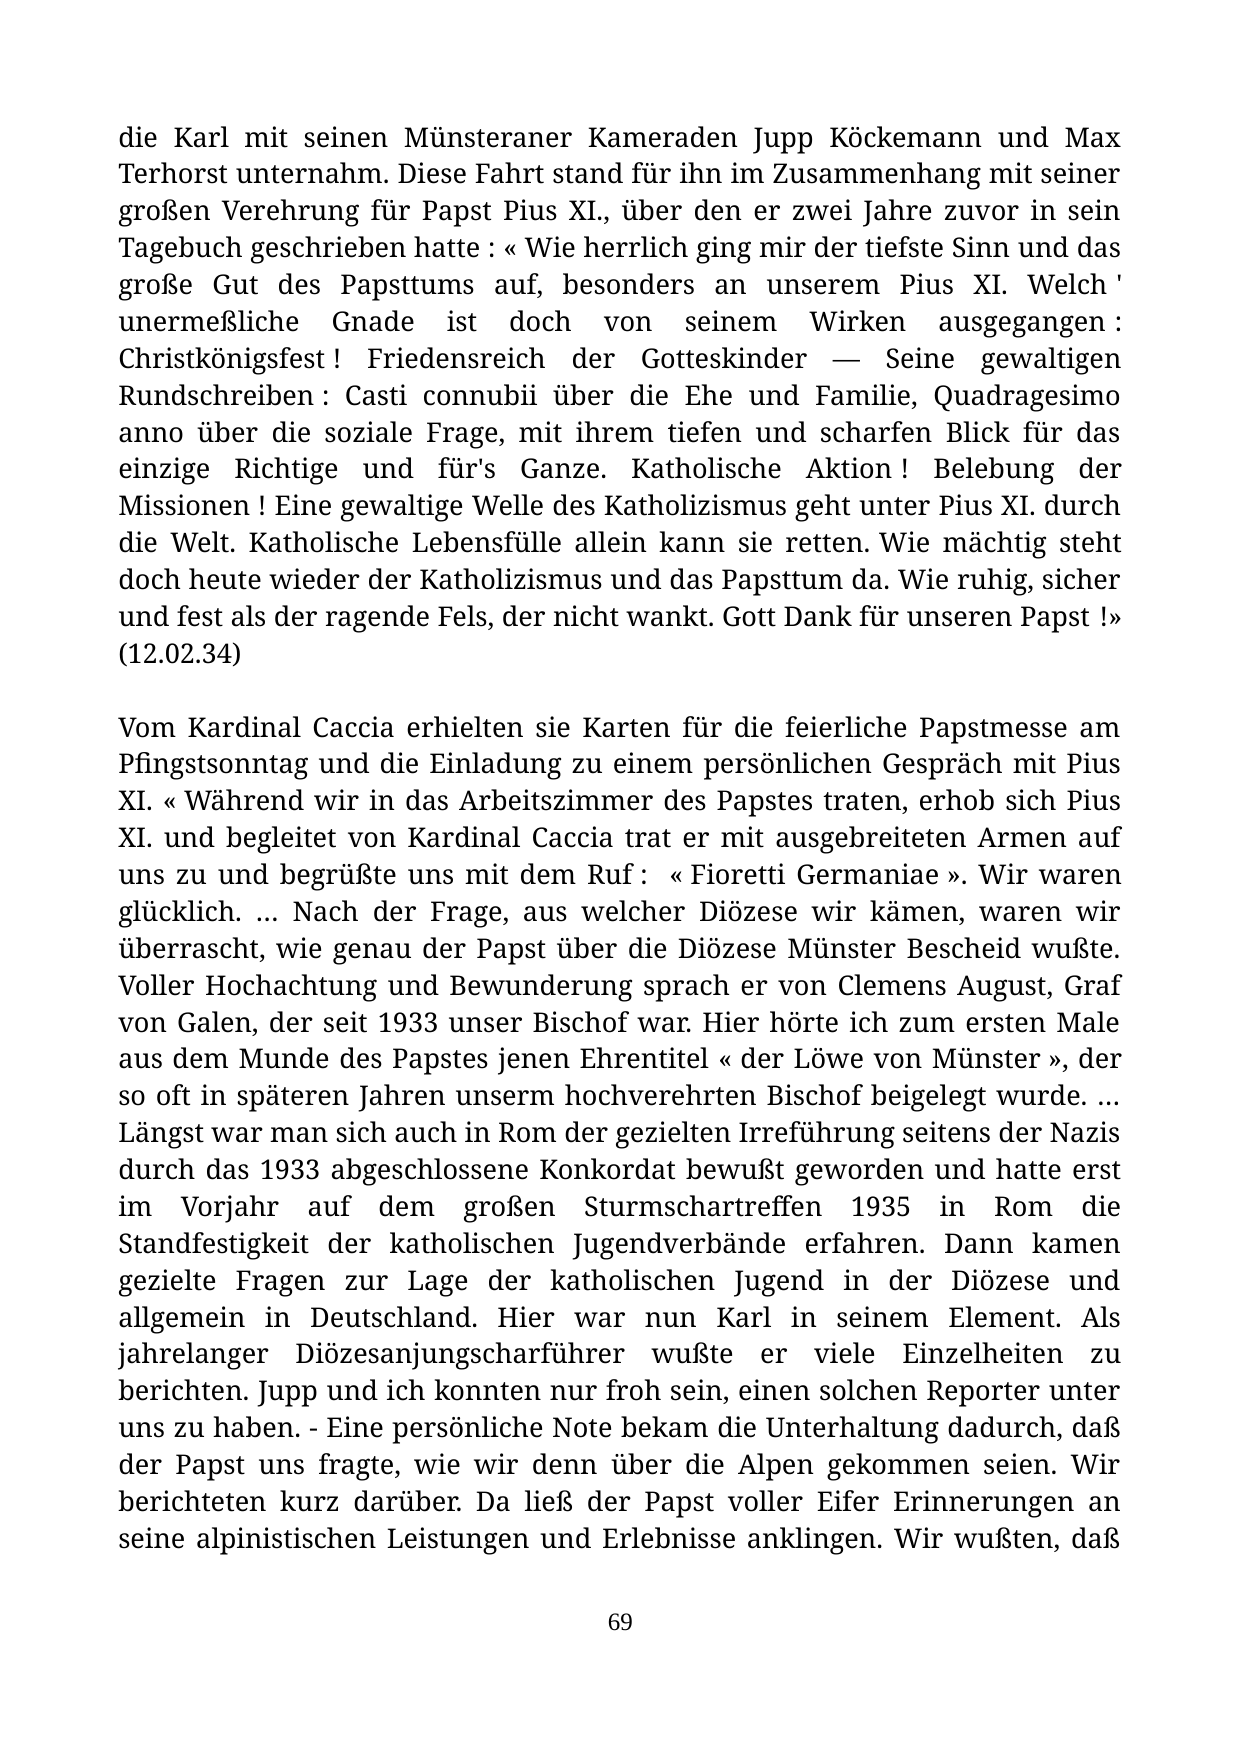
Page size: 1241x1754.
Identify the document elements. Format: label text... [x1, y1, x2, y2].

text die Karl mit seinen Münsteraner Kameraden Jupp Köckemann und Max Terhorst unternahm. Diese Fahrt stand für ihn im Zusammenhang mit seiner großen Verehrung für Papst Pius XI., über den er zwei Jahre zuvor in sein Tagebuch geschrieben hatte : « Wie herrlich ging mir der tiefste Sinn und das große Gut des Papsttums auf, besonders an unserem Pius XI. Welch ' unermeßliche Gnade ist doch von seinem Wirken ausgegangen : Christkönigsfest ! Friedensreich der Gotteskinder — Seine gewaltigen Rundschreiben : Casti connubii über die Ehe und Familie, Quadragesimo anno über die soziale Frage, mit ihrem tiefen und scharfen Blick für das einzige Richtige und für's Ganze. Katholische Aktion ! Belebung der Missionen ! Eine gewaltige Welle des Katholizismus geht unter Pius XI. durch die Welt. Katholische Lebensfülle allein kann sie retten. Wie mächtig steht doch heute wieder der Katholizismus und das Papsttum da. Wie ruhig, sicher und fest als der ragende Fels, der nicht wankt. Gott Dank für unseren Papst !» (12.02.34) [118, 118, 1122, 671]
text Vom Kardinal Caccia erhielten sie Karten für die feierliche Papstmesse am Pfingstsonntag und die Einladung zu einem persönlichen Gespräch mit Pius XI. « Während wir in das Arbeitszimmer des Papstes traten, erhob sich Pius XI. und begleitet von Kardinal Caccia trat er mit ausgebreiteten Armen auf uns zu und begrüßte uns mit dem Ruf : « Fioretti Germaniae ». Wir waren glücklich. … Nach der Frage, aus welcher Diözese wir kämen, waren wir überrascht, wie genau der Papst über die Diözese Münster Bescheid wußte. Voller Hochachtung und Bewunderung sprach er von Clemens August, Graf von Galen, der seit 1933 unser Bischof war. Hier hörte ich zum ersten Male aus dem Munde des Papstes jenen Ehrentitel « der Löwe von Münster », der so oft in späteren Jahren unserm hochverehrten Bischof beigelegt wurde. … Längst war man sich auch in Rom der gezielten Irreführung seitens der Nazis durch das 1933 abgeschlossene Konkordat bewußt geworden und hatte erst im Vorjahr auf dem großen Sturmschartreffen 1935 in Rom die Standfestigkeit der katholischen Jugendverbände erfahren. Dann kamen gezielte Fragen zur Lage der katholischen Jugend in der Diözese und allgemein in Deutschland. Hier war nun Karl in seinem Element. Als jahrelanger Diözesanjungscharführer wußte er viele Einzelheiten zu berichten. Jupp und ich konnten nur froh sein, einen solchen Reporter unter uns zu haben. - Eine persönliche Note bekam die Unterhaltung dadurch, daß der Papst uns fragte, wie wir denn über die Alpen gekommen seien. Wir berichteten kurz darüber. Da ließ der Papst voller Eifer Erinnerungen an seine alpinistischen Leistungen und Erlebnisse anklingen. Wir wußten, daß [118, 708, 1122, 1556]
